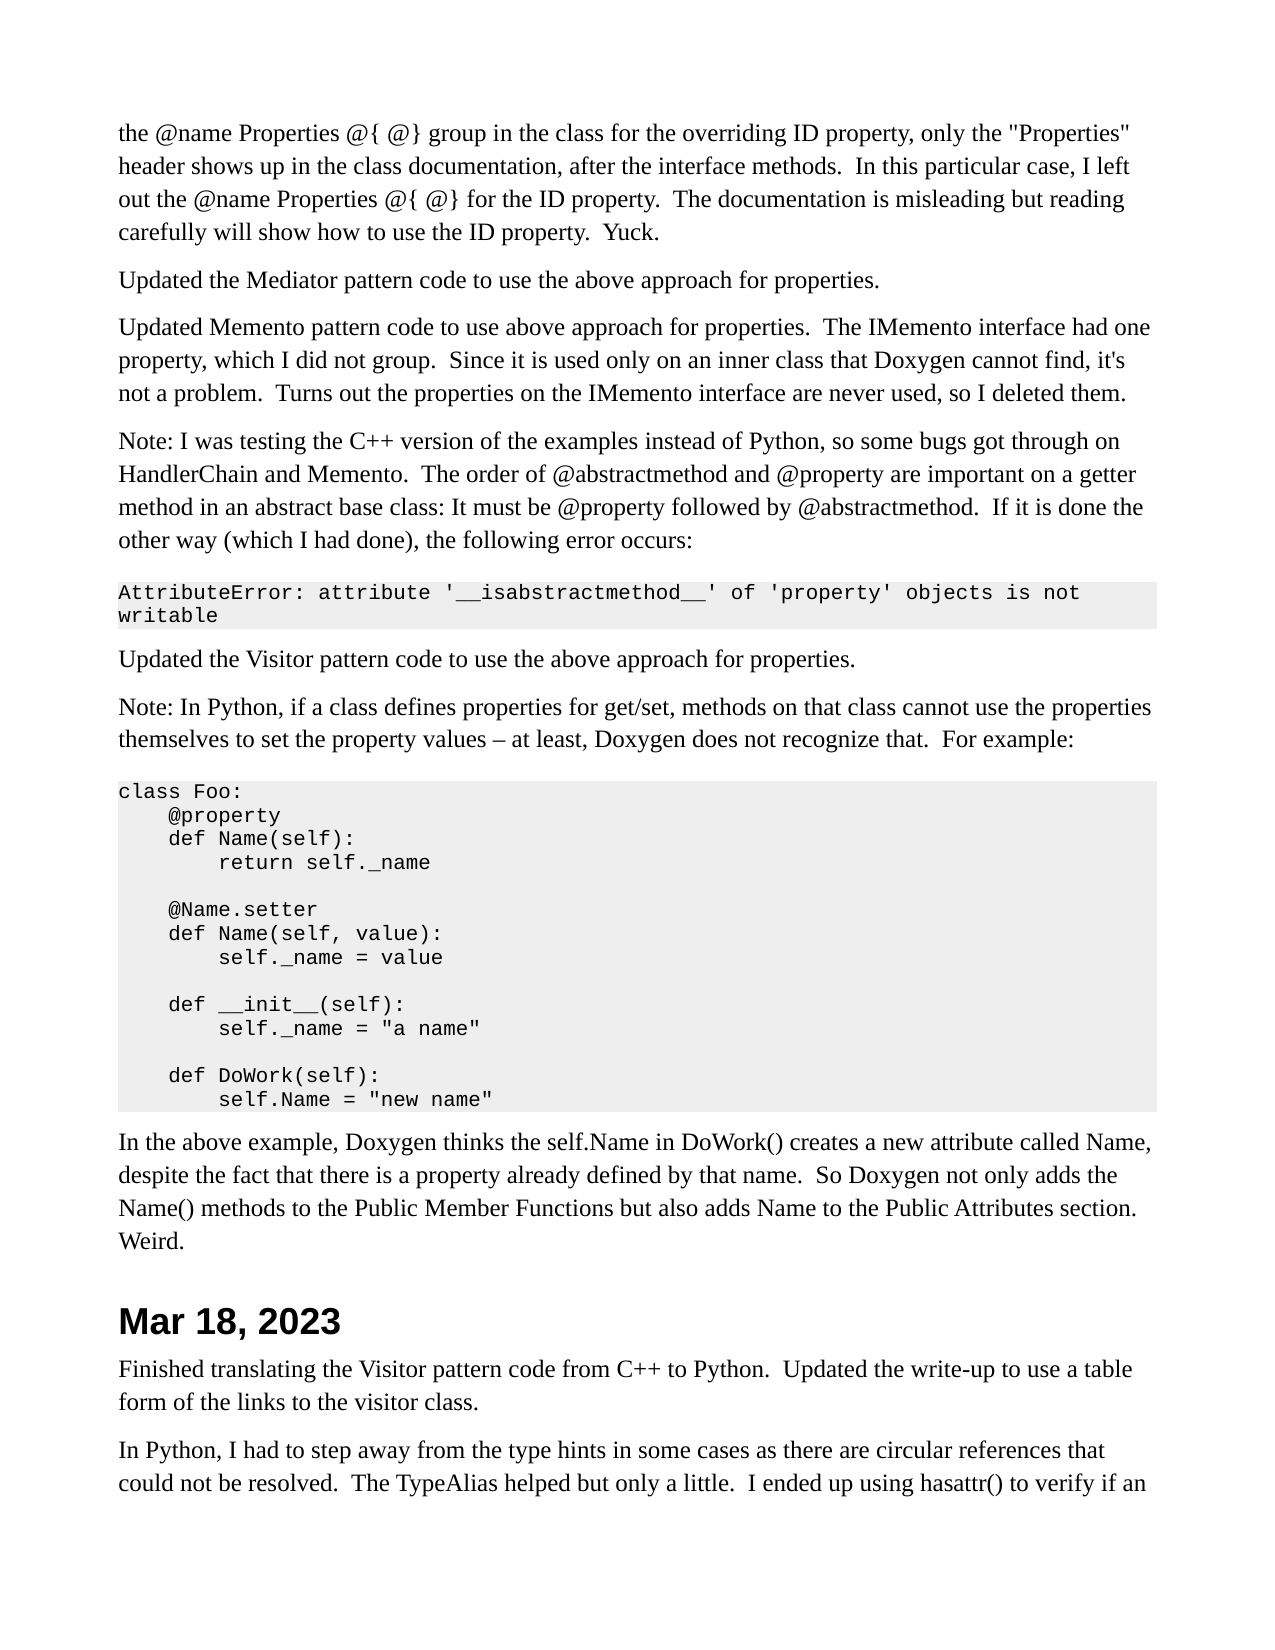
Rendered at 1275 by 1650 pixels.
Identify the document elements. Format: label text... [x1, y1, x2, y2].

text self._name = value [118, 947, 1157, 970]
text def Name(self): [118, 828, 1157, 852]
text self._name = "a name" [118, 1018, 1157, 1041]
text self.Name = "new name" [118, 1088, 1157, 1112]
subtitle Mar 18, 2023 [118, 1299, 1157, 1342]
text the @name Properties @{ @} group in the class for the overriding ID property, only the "Properties" header shows up in the class documentation, after the interface methods. In this particular case, I left out the @name Properties @{ @} for the ID property. The documentation is misleading but reading carefully will show how to use the ID property. Yuck. [118, 118, 1157, 246]
text Note: In Python, if a class defines properties for get/set, methods on that class cannot use the properties themselves to set the property values – at least, Doxygen does not recognize that. For example: [118, 692, 1157, 753]
text Updated Memento pattern code to use above approach for properties. The IMemento interface had one property, which I did not group. Since it is used only on an inner class that Doxygen cannot find, it's not a problem. Turns out the properties on the IMemento interface are never used, so I deleted them. [118, 312, 1157, 407]
text def DoWork(self): [118, 1065, 1157, 1088]
text AttributeError: attribute '__isabstractmethod__' of 'property' objects is not writable [118, 582, 1157, 629]
text return self._name [118, 852, 1157, 876]
text @Name.setter [118, 899, 1157, 923]
text Note: I was testing the C++ version of the examples instead of Python, so some bugs got through on HandlerChain and Memento. The order of @abstractmethod and @property are important on a getter method in an abstract base class: It must be @property followed by @abstractmethod. If it is done the other way (which I had done), the following error occurs: [118, 426, 1157, 554]
text In Python, I had to step away from the type hints in some cases as there are circular references that could not be resolved. The TypeAlias helped but only a little. I ended up using hasattr() to verify if an [118, 1435, 1157, 1497]
text @property [118, 805, 1157, 828]
text Finished translating the Visitor pattern code from C++ to Python. Updated the write-up to use a table form of the links to the visitor class. [118, 1354, 1157, 1416]
text def Name(self, value): [118, 923, 1157, 947]
text def __init__(self): [118, 994, 1157, 1018]
text class Foo: [118, 781, 1157, 805]
text In the above example, Doxygen thinks the self.Name in DoWork() creates a new attribute called Name, despite the fact that there is a property already defined by that name. So Doxygen not only adds the Name() methods to the Public Member Functions but also adds Name to the Public Attributes section. Weird. [118, 1127, 1157, 1255]
text Updated the Visitor pattern code to use the above approach for properties. [118, 644, 1157, 673]
text Updated the Mediator pattern code to use the above approach for properties. [118, 265, 1157, 293]
